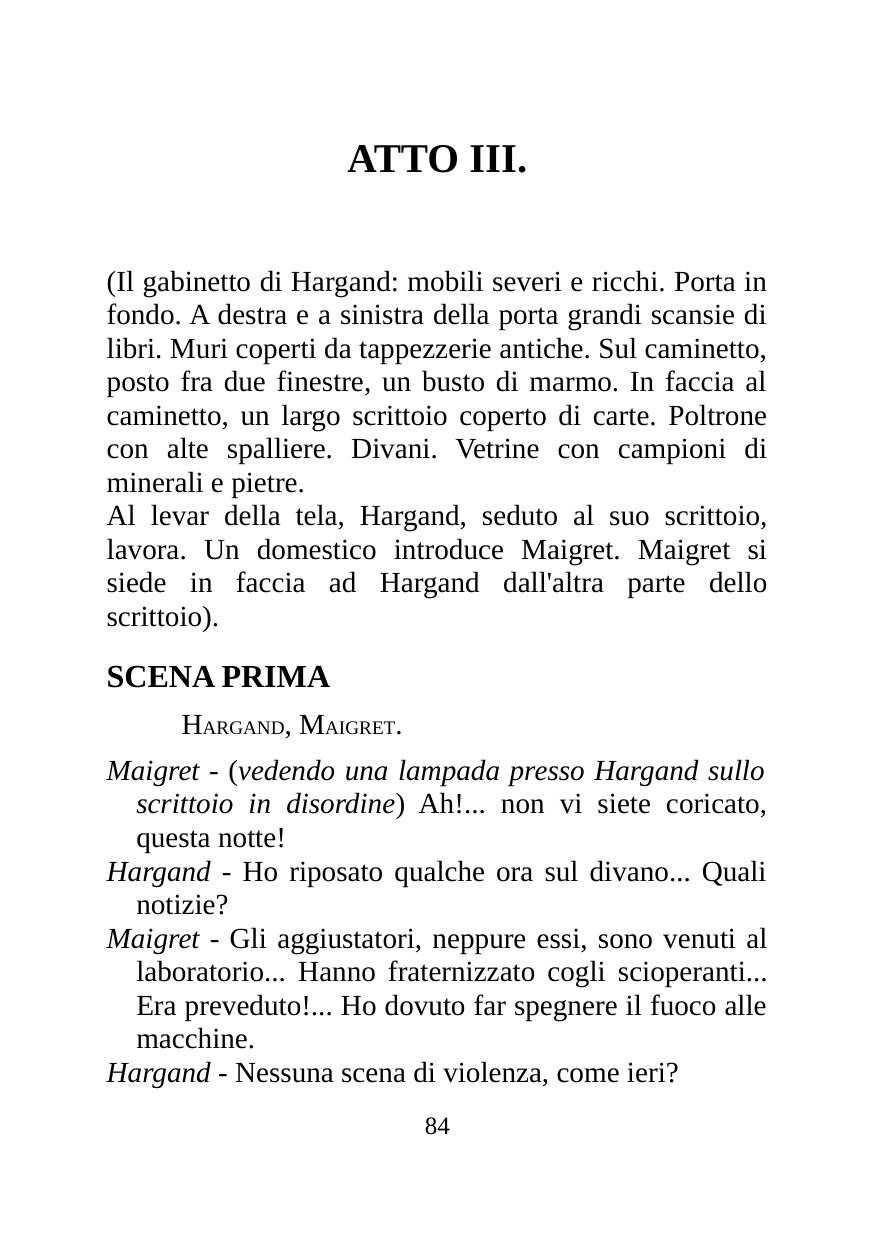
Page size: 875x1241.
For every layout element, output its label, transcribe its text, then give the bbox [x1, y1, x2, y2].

text Maigret - (vedendo una lampada presso Hargand sullo scrittoio in disordine) Ah!... non vi siete coricato, questa notte! [106, 753, 768, 854]
text Hargand - Nessuna scena di violenza, come ieri? [106, 1055, 768, 1088]
text Al levar della tela, Hargand, seduto al suo scrittoio, lavora. Un domestico introduce Maigret. Maigret si siede in faccia ad Hargand dall'altra parte dello scrittoio). [106, 498, 768, 633]
text Hargand, Maigret. [106, 707, 768, 741]
text (Il gabinetto di Hargand: mobili severi e ricchi. Porta in fondo. A destra e a sinistra della porta grandi scansie di libri. Muri coperti da tappezzerie antiche. Sul caminetto, posto fra due finestre, un busto di marmo. In faccia al caminetto, un largo scrittoio coperto di carte. Poltrone con alte spalliere. Divani. Vetrine con campioni di minerali e pietre. [106, 264, 768, 498]
subtitle ATTO III. [106, 134, 768, 181]
subtitle SCENA PRIMA [106, 658, 768, 694]
text Hargand - Ho riposato qualche ora sul divano... Quali notizie? [106, 854, 768, 921]
text Maigret - Gli aggiustatori, neppure essi, sono venuti al laboratorio... Hanno fraternizzato cogli scioperanti... Era preveduto!... Ho dovuto far spegnere il fuoco alle macchine. [106, 921, 768, 1055]
